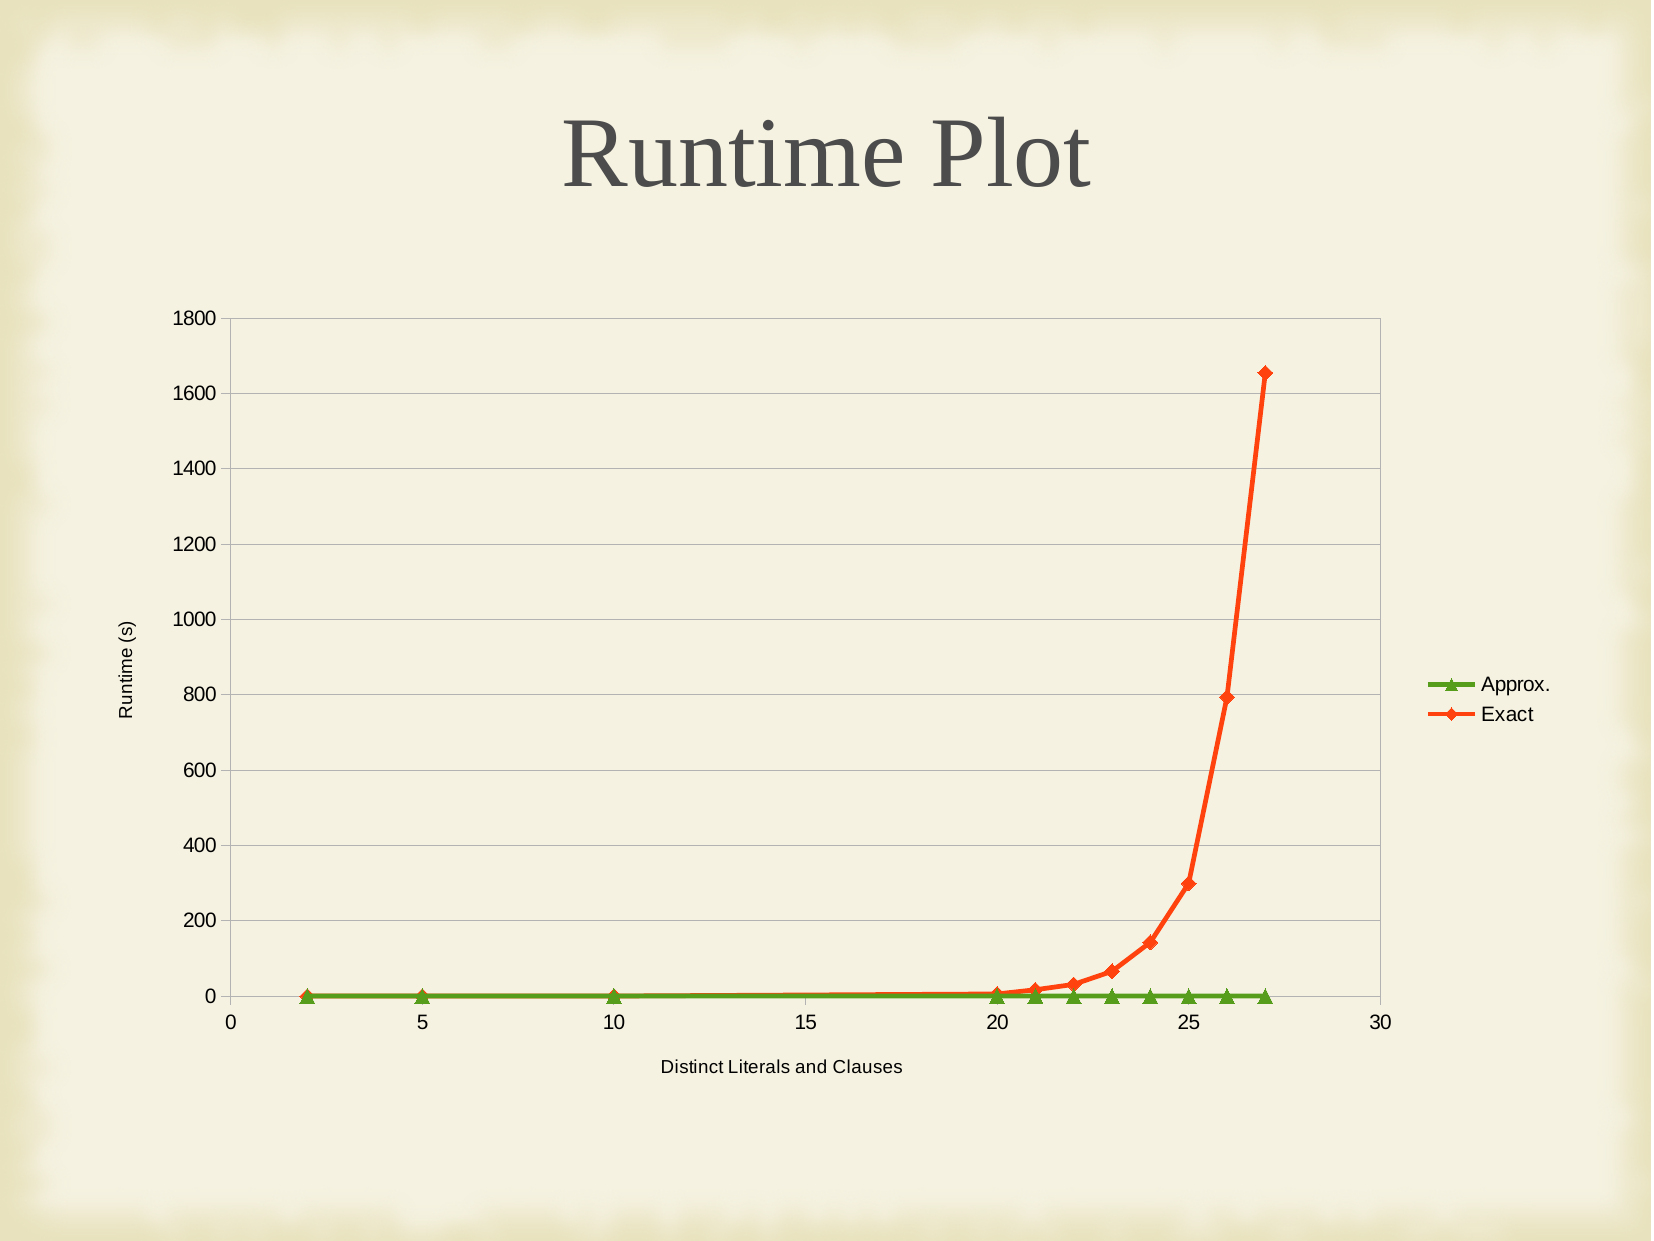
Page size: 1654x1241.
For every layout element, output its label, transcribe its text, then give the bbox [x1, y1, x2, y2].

chart [82, 290, 1571, 1109]
picture [0, 0, 1651, 1241]
title Runtime Plot [82, 49, 1571, 257]
